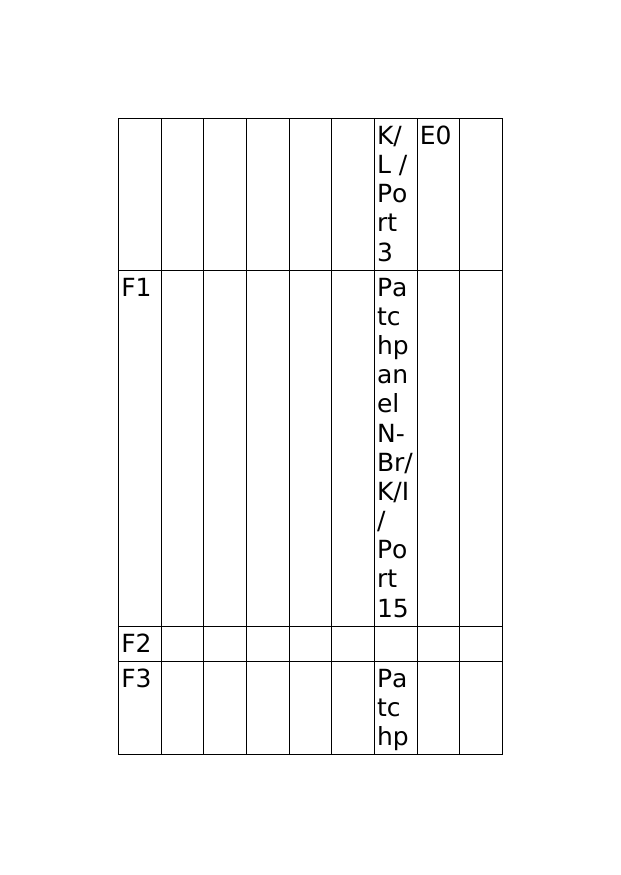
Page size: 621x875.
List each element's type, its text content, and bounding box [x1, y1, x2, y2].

table_cell [247, 271, 289, 626]
table_cell [418, 627, 459, 661]
table_cell [332, 119, 374, 270]
table_cell F2 [119, 627, 161, 661]
table_cell [332, 662, 374, 754]
table_cell [247, 627, 289, 661]
table_cell [290, 119, 331, 270]
table_cell [162, 119, 203, 270]
table_cell E0 [418, 119, 459, 270]
table_cell [460, 627, 502, 661]
table_cell [332, 627, 374, 661]
table_cell [247, 662, 289, 754]
table_cell [119, 119, 161, 270]
table_cell Patchp [375, 662, 417, 754]
table_cell F3 [119, 662, 161, 754]
table_cell [204, 271, 246, 626]
table_cell [375, 627, 417, 661]
table_cell [418, 662, 459, 754]
table_cell [460, 119, 502, 270]
table_cell [162, 662, 203, 754]
table_cell [332, 271, 374, 626]
table_cell [162, 271, 203, 626]
table_cell [460, 662, 502, 754]
table_cell [204, 662, 246, 754]
table_cell F1 [119, 271, 161, 626]
table_cell [460, 271, 502, 626]
table_cell [290, 662, 331, 754]
table_cell K/L / Port 3 [375, 119, 417, 270]
table_cell [290, 271, 331, 626]
table_cell Patchpanel N-Br/K/I / Port 15 [375, 271, 417, 626]
table_cell [290, 627, 331, 661]
table_cell [204, 119, 246, 270]
table_cell [162, 627, 203, 661]
table_cell [247, 119, 289, 270]
table_cell [418, 271, 459, 626]
table_cell [204, 627, 246, 661]
